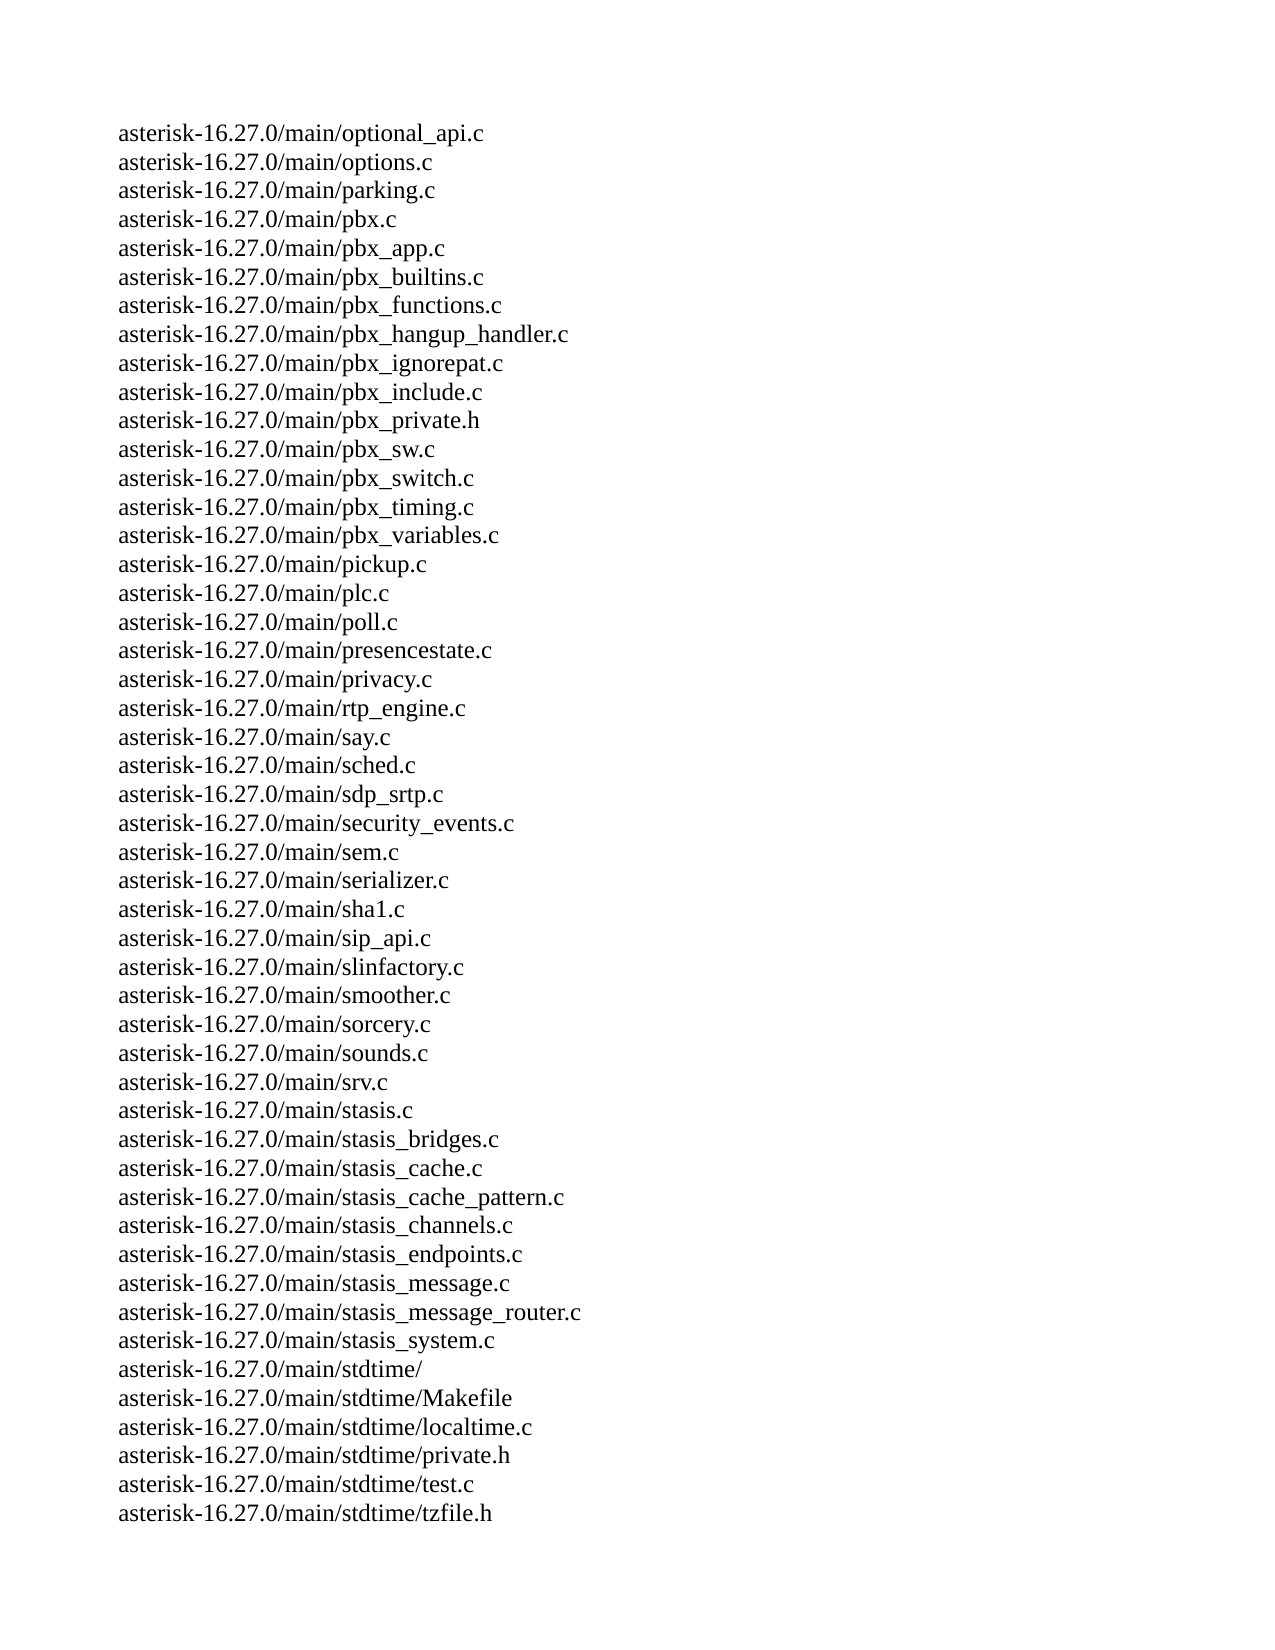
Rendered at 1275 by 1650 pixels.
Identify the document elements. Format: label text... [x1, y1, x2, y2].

text asterisk-16.27.0/main/stasis_endpoints.c [118, 1239, 1157, 1268]
text asterisk-16.27.0/main/pbx_include.c [118, 377, 1157, 406]
text asterisk-16.27.0/main/pbx_switch.c [118, 463, 1157, 492]
text asterisk-16.27.0/main/pbx_builtins.c [118, 262, 1157, 291]
text asterisk-16.27.0/main/stdtime/test.c [118, 1469, 1157, 1498]
text asterisk-16.27.0/main/smoother.c [118, 981, 1157, 1009]
text asterisk-16.27.0/main/privacy.c [118, 664, 1157, 693]
text asterisk-16.27.0/main/parking.c [118, 176, 1157, 204]
text asterisk-16.27.0/main/stdtime/Makefile [118, 1383, 1157, 1412]
text asterisk-16.27.0/main/sha1.c [118, 894, 1157, 923]
text asterisk-16.27.0/main/stdtime/ [118, 1354, 1157, 1383]
text asterisk-16.27.0/main/stasis.c [118, 1096, 1157, 1124]
text asterisk-16.27.0/main/sorcery.c [118, 1009, 1157, 1038]
text asterisk-16.27.0/main/pbx_functions.c [118, 291, 1157, 319]
text asterisk-16.27.0/main/pickup.c [118, 549, 1157, 578]
text asterisk-16.27.0/main/presencestate.c [118, 636, 1157, 664]
text asterisk-16.27.0/main/rtp_engine.c [118, 693, 1157, 722]
text asterisk-16.27.0/main/sem.c [118, 837, 1157, 866]
text asterisk-16.27.0/main/stasis_cache_pattern.c [118, 1182, 1157, 1211]
text asterisk-16.27.0/main/optional_api.c [118, 118, 1157, 147]
text asterisk-16.27.0/main/sounds.c [118, 1038, 1157, 1067]
text asterisk-16.27.0/main/stdtime/tzfile.h [118, 1498, 1157, 1527]
text asterisk-16.27.0/main/plc.c [118, 578, 1157, 607]
text asterisk-16.27.0/main/pbx_ignorepat.c [118, 348, 1157, 377]
text asterisk-16.27.0/main/stdtime/localtime.c [118, 1412, 1157, 1441]
text asterisk-16.27.0/main/pbx_sw.c [118, 434, 1157, 463]
text asterisk-16.27.0/main/stasis_bridges.c [118, 1124, 1157, 1153]
text asterisk-16.27.0/main/options.c [118, 147, 1157, 176]
text asterisk-16.27.0/main/pbx_app.c [118, 233, 1157, 262]
text asterisk-16.27.0/main/pbx_hangup_handler.c [118, 319, 1157, 348]
text asterisk-16.27.0/main/srv.c [118, 1067, 1157, 1096]
text asterisk-16.27.0/main/pbx_private.h [118, 406, 1157, 434]
text asterisk-16.27.0/main/sdp_srtp.c [118, 779, 1157, 808]
text asterisk-16.27.0/main/stasis_message.c [118, 1268, 1157, 1297]
text asterisk-16.27.0/main/pbx_variables.c [118, 521, 1157, 549]
text asterisk-16.27.0/main/security_events.c [118, 808, 1157, 837]
text asterisk-16.27.0/main/stasis_cache.c [118, 1153, 1157, 1182]
text asterisk-16.27.0/main/pbx_timing.c [118, 492, 1157, 521]
text asterisk-16.27.0/main/pbx.c [118, 204, 1157, 233]
text asterisk-16.27.0/main/slinfactory.c [118, 952, 1157, 981]
text asterisk-16.27.0/main/stasis_system.c [118, 1326, 1157, 1354]
text asterisk-16.27.0/main/stasis_channels.c [118, 1211, 1157, 1239]
text asterisk-16.27.0/main/say.c [118, 722, 1157, 751]
text asterisk-16.27.0/main/sip_api.c [118, 923, 1157, 952]
text asterisk-16.27.0/main/serializer.c [118, 866, 1157, 894]
text asterisk-16.27.0/main/sched.c [118, 751, 1157, 779]
text asterisk-16.27.0/main/stdtime/private.h [118, 1441, 1157, 1469]
text asterisk-16.27.0/main/stasis_message_router.c [118, 1297, 1157, 1326]
text asterisk-16.27.0/main/poll.c [118, 607, 1157, 636]
